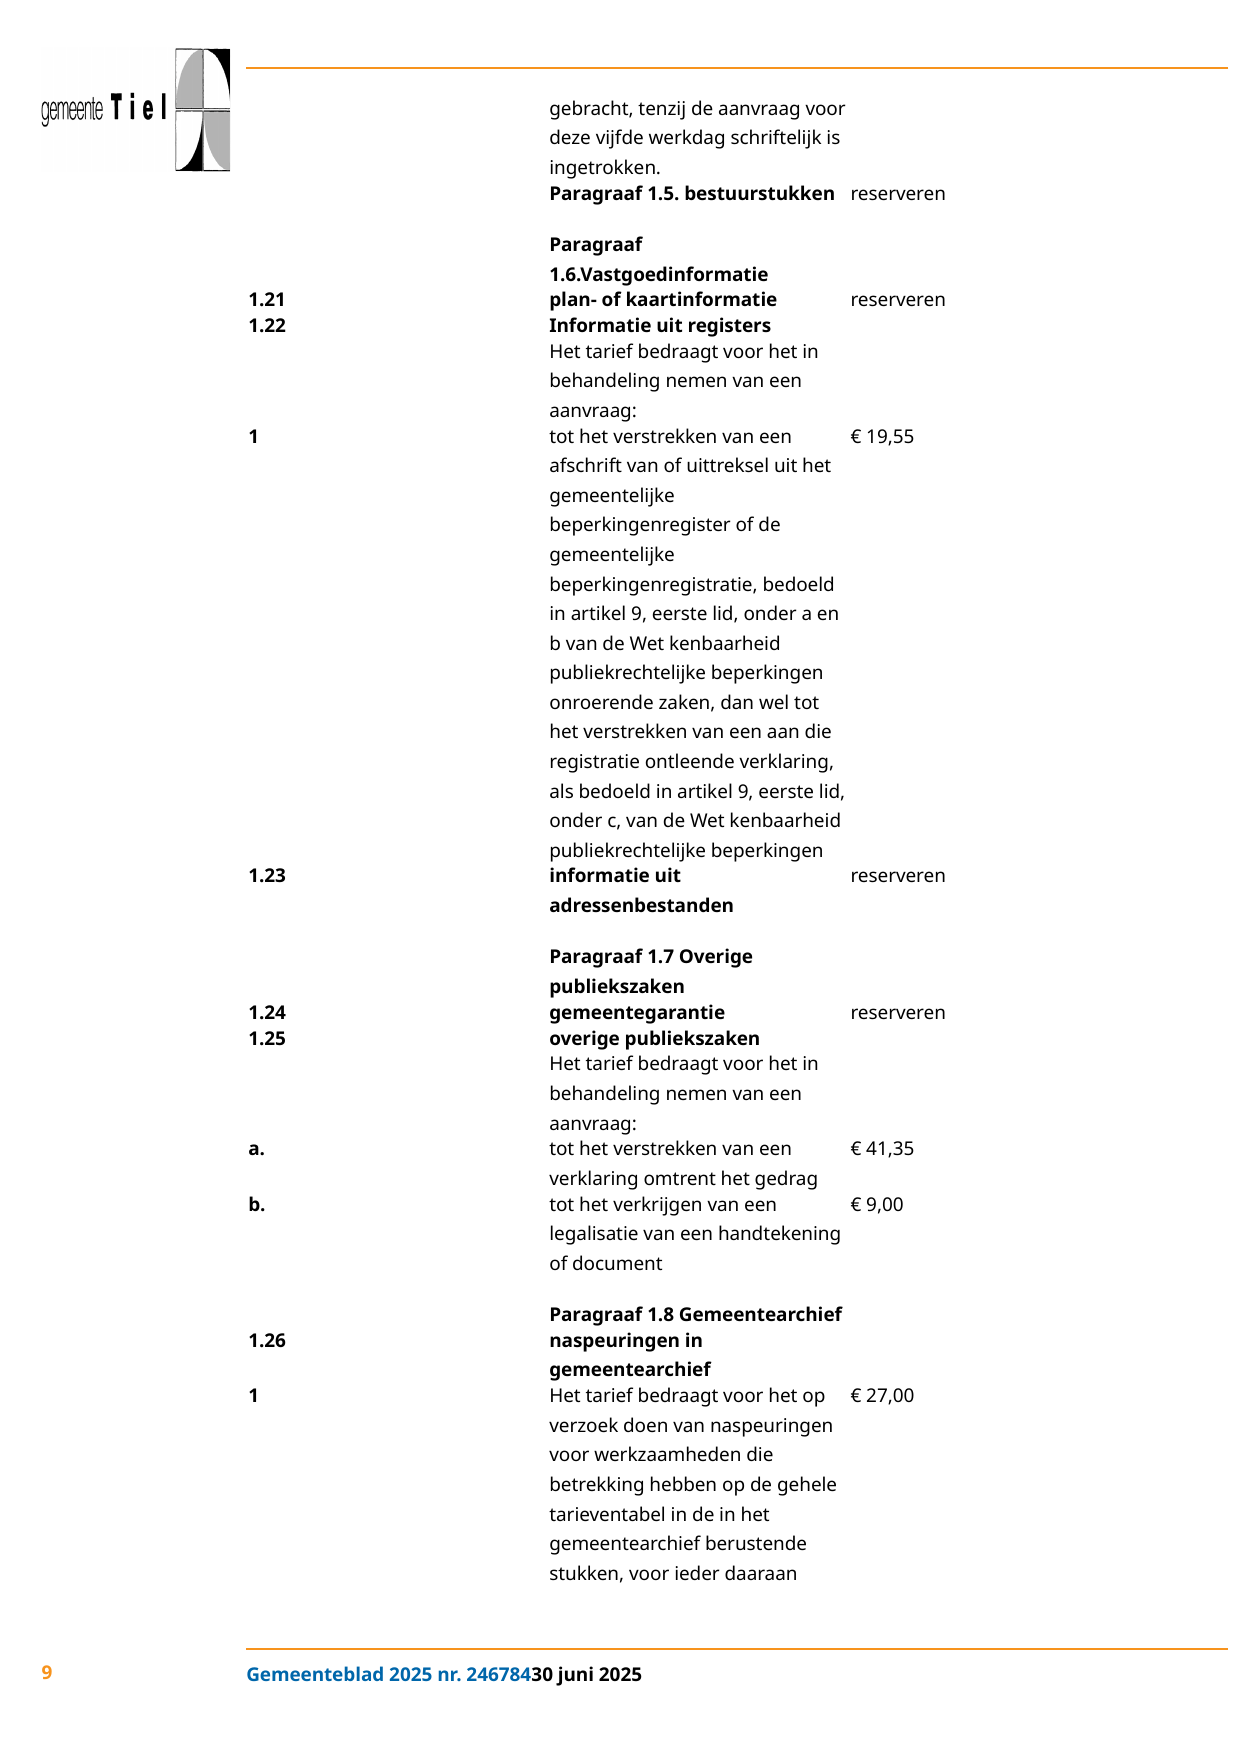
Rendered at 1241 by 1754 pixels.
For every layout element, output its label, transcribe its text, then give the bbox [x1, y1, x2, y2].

table_cell gebracht, tenzij de aanvraag voor deze vijfde werkdag schriftelijk is ingetrokken. [549, 95, 850, 180]
table_cell € 41,35 [850, 1135, 1152, 1191]
table_cell Het tarief bedraagt voor het in behandeling nemen van een aanvraag: [549, 338, 850, 423]
table_cell 1.23 [248, 863, 549, 918]
table_cell gemeentegarantie [549, 999, 850, 1025]
table_cell [850, 1051, 1152, 1135]
table_cell 1.26 [248, 1327, 549, 1382]
table_cell [850, 1327, 1152, 1382]
table_cell [248, 1276, 549, 1301]
table_cell [248, 1051, 549, 1135]
table_cell 1.25 [248, 1025, 549, 1051]
table_cell Paragraaf 1.6.Vastgoedinformatie [549, 231, 850, 286]
table_cell [248, 338, 549, 423]
table_cell [850, 338, 1152, 423]
table_cell [850, 944, 1152, 999]
table_cell a. [248, 1135, 549, 1191]
table_cell [248, 205, 549, 231]
table_cell Het tarief bedraagt voor het op verzoek doen van naspeuringen voor werkzaamheden die betrekking hebben op de gehele tarieventabel in de in het gemeentearchief berustende stukken, voor ieder daaraan [549, 1383, 850, 1586]
table_cell Paragraaf 1.8 Gemeentearchief [549, 1301, 850, 1327]
table_cell [549, 1276, 850, 1301]
table_cell [850, 95, 1152, 180]
table_cell tot het verkrijgen van een legalisatie van een handtekening of document [549, 1191, 850, 1276]
table_cell [850, 205, 1152, 231]
table_cell 1.24 [248, 999, 549, 1025]
table_cell [248, 918, 549, 944]
table_cell [248, 944, 549, 999]
table_cell Paragraaf 1.7 Overige publiekszaken [549, 944, 850, 999]
table_cell [549, 918, 850, 944]
table_cell [248, 1301, 549, 1327]
table_cell Informatie uit registers [549, 312, 850, 338]
table_cell [850, 312, 1152, 338]
table_cell € 19,55 [850, 423, 1152, 863]
picture [41, 47, 231, 172]
table_cell reserveren [850, 180, 1152, 205]
table_cell tot het verstrekken van een afschrift van of uittreksel uit het gemeentelijke beperkingenregister of de gemeentelijke beperkingenregistratie, bedoeld in artikel 9, eerste lid, onder a en b van de Wet kenbaarheid publiekrechtelijke beperkingen onroerende zaken, dan wel tot het verstrekken van een aan die registratie ontleende verklaring, als bedoeld in artikel 9, eerste lid, onder c, van de Wet kenbaarheid publiekrechtelijke beperkingen [549, 423, 850, 863]
table_cell 1.21 [248, 286, 549, 312]
table_cell overige publiekszaken [549, 1025, 850, 1051]
table_cell naspeuringen in gemeentearchief [549, 1327, 850, 1382]
table_cell [850, 1276, 1152, 1301]
table_cell reserveren [850, 286, 1152, 312]
table_cell [850, 231, 1152, 286]
table_cell Paragraaf 1.5. bestuurstukken [549, 180, 850, 205]
table_cell € 9,00 [850, 1191, 1152, 1276]
table_cell Het tarief bedraagt voor het in behandeling nemen van een aanvraag: [549, 1051, 850, 1135]
table_cell 1.22 [248, 312, 549, 338]
table_cell informatie uit adressenbestanden [549, 863, 850, 918]
table_cell plan- of kaartinformatie [549, 286, 850, 312]
table_cell [248, 180, 549, 205]
table_cell b. [248, 1191, 549, 1276]
table_cell [549, 205, 850, 231]
table_cell 1 [248, 423, 549, 863]
table_cell tot het verstrekken van een verklaring omtrent het gedrag [549, 1135, 850, 1191]
table_cell € 27,00 [850, 1383, 1152, 1586]
table_cell [248, 231, 549, 286]
table_cell [850, 1301, 1152, 1327]
table_cell [248, 95, 549, 180]
table_cell [850, 1025, 1152, 1051]
table_cell 1 [248, 1383, 549, 1586]
table_cell [850, 918, 1152, 944]
table_cell reserveren [850, 863, 1152, 918]
table_cell reserveren [850, 999, 1152, 1025]
